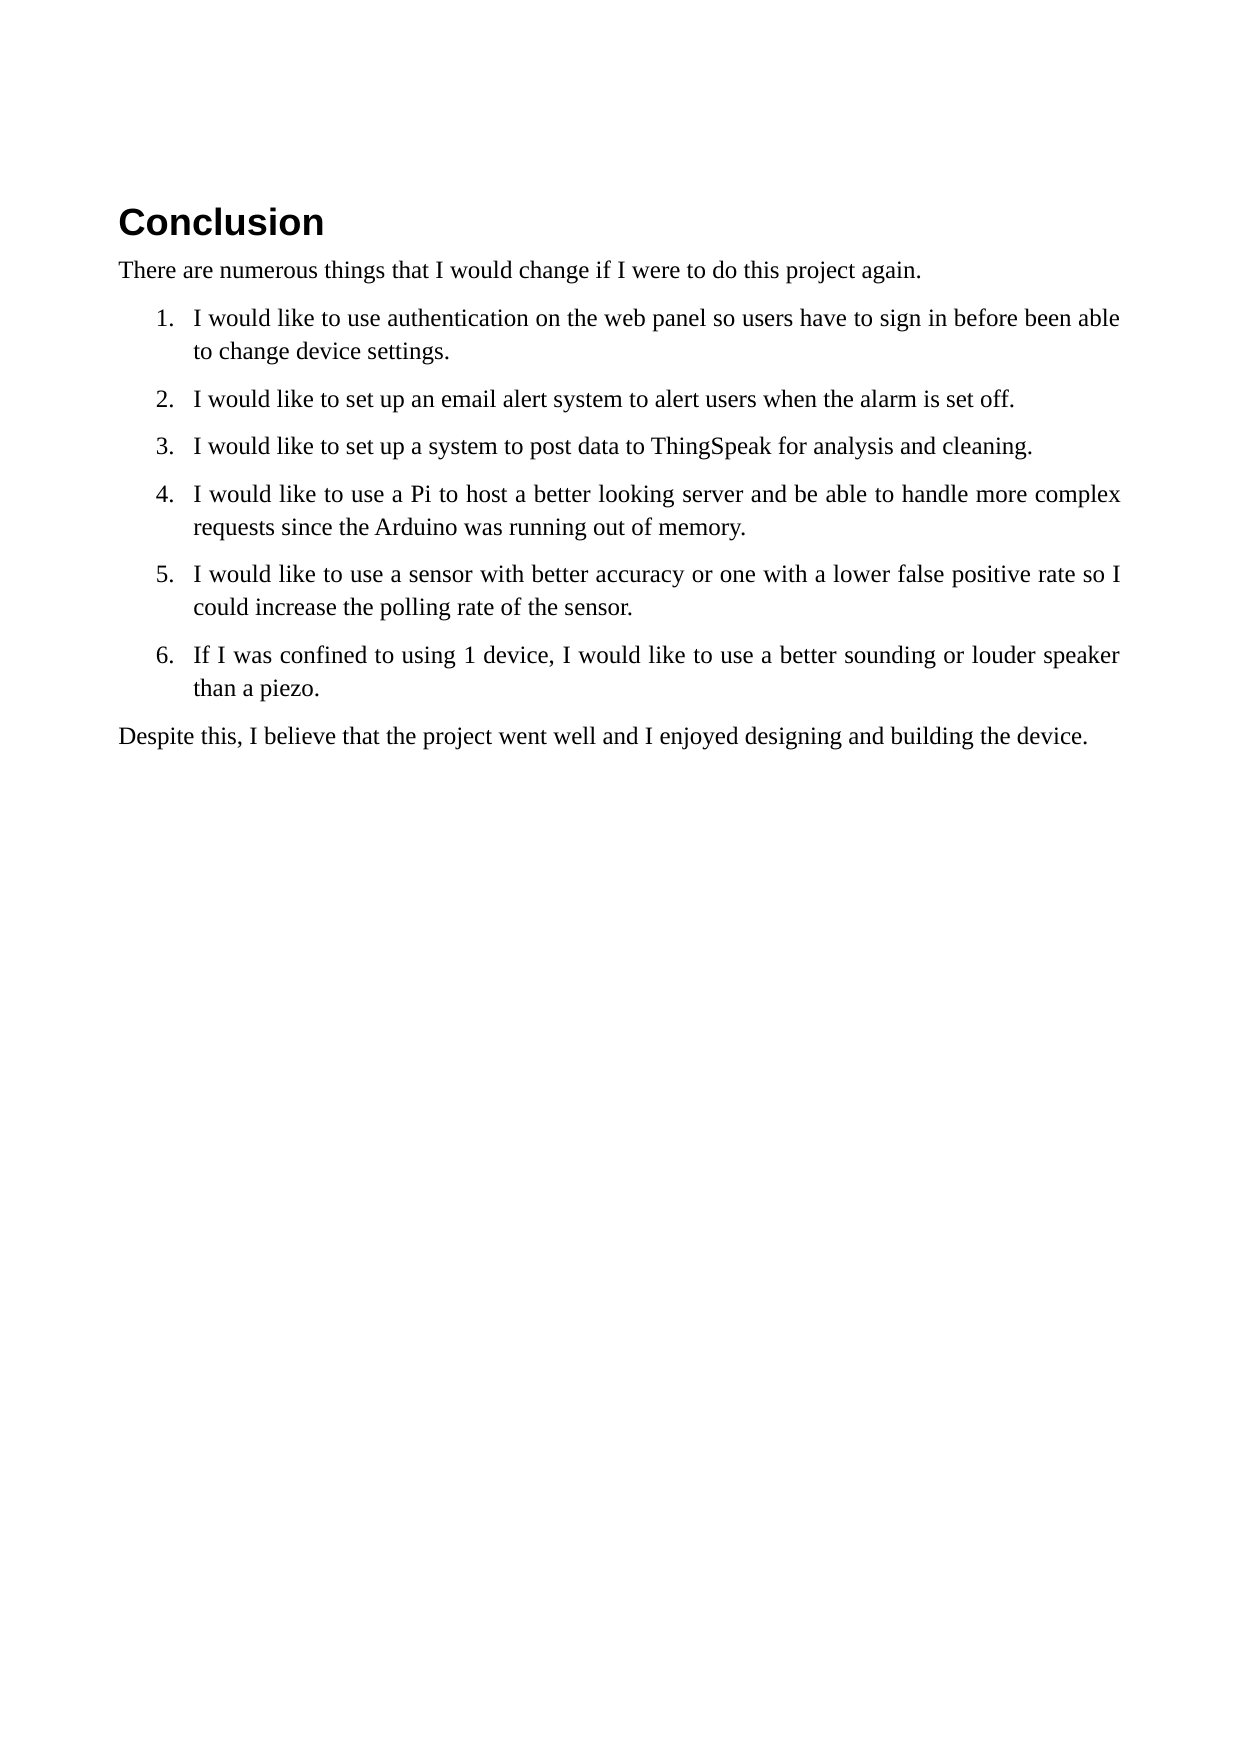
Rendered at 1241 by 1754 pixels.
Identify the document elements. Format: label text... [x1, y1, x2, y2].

subtitle Conclusion [118, 199, 1122, 243]
list If I was confined to using 1 device, I would like to use a better sounding or louder speaker than a piezo. [156, 640, 1122, 702]
list I would like to set up a system to post data to ThingSpeak for analysis and cleaning. [156, 431, 1122, 460]
text There are numerous things that I would change if I were to do this project again. [118, 255, 1122, 284]
list I would like to use authentication on the web panel so users have to sign in before been able to change device settings. [156, 303, 1122, 365]
list I would like to set up an email alert system to alert users when the alarm is set off. [156, 384, 1122, 412]
list I would like to use a sensor with better accuracy or one with a lower false positive rate so I could increase the polling rate of the sensor. [156, 559, 1122, 621]
text Despite this, I believe that the project went well and I enjoyed designing and building the device. [118, 721, 1122, 749]
list I would like to use a Pi to host a better looking server and be able to handle more complex requests since the Arduino was running out of memory. [156, 479, 1122, 541]
